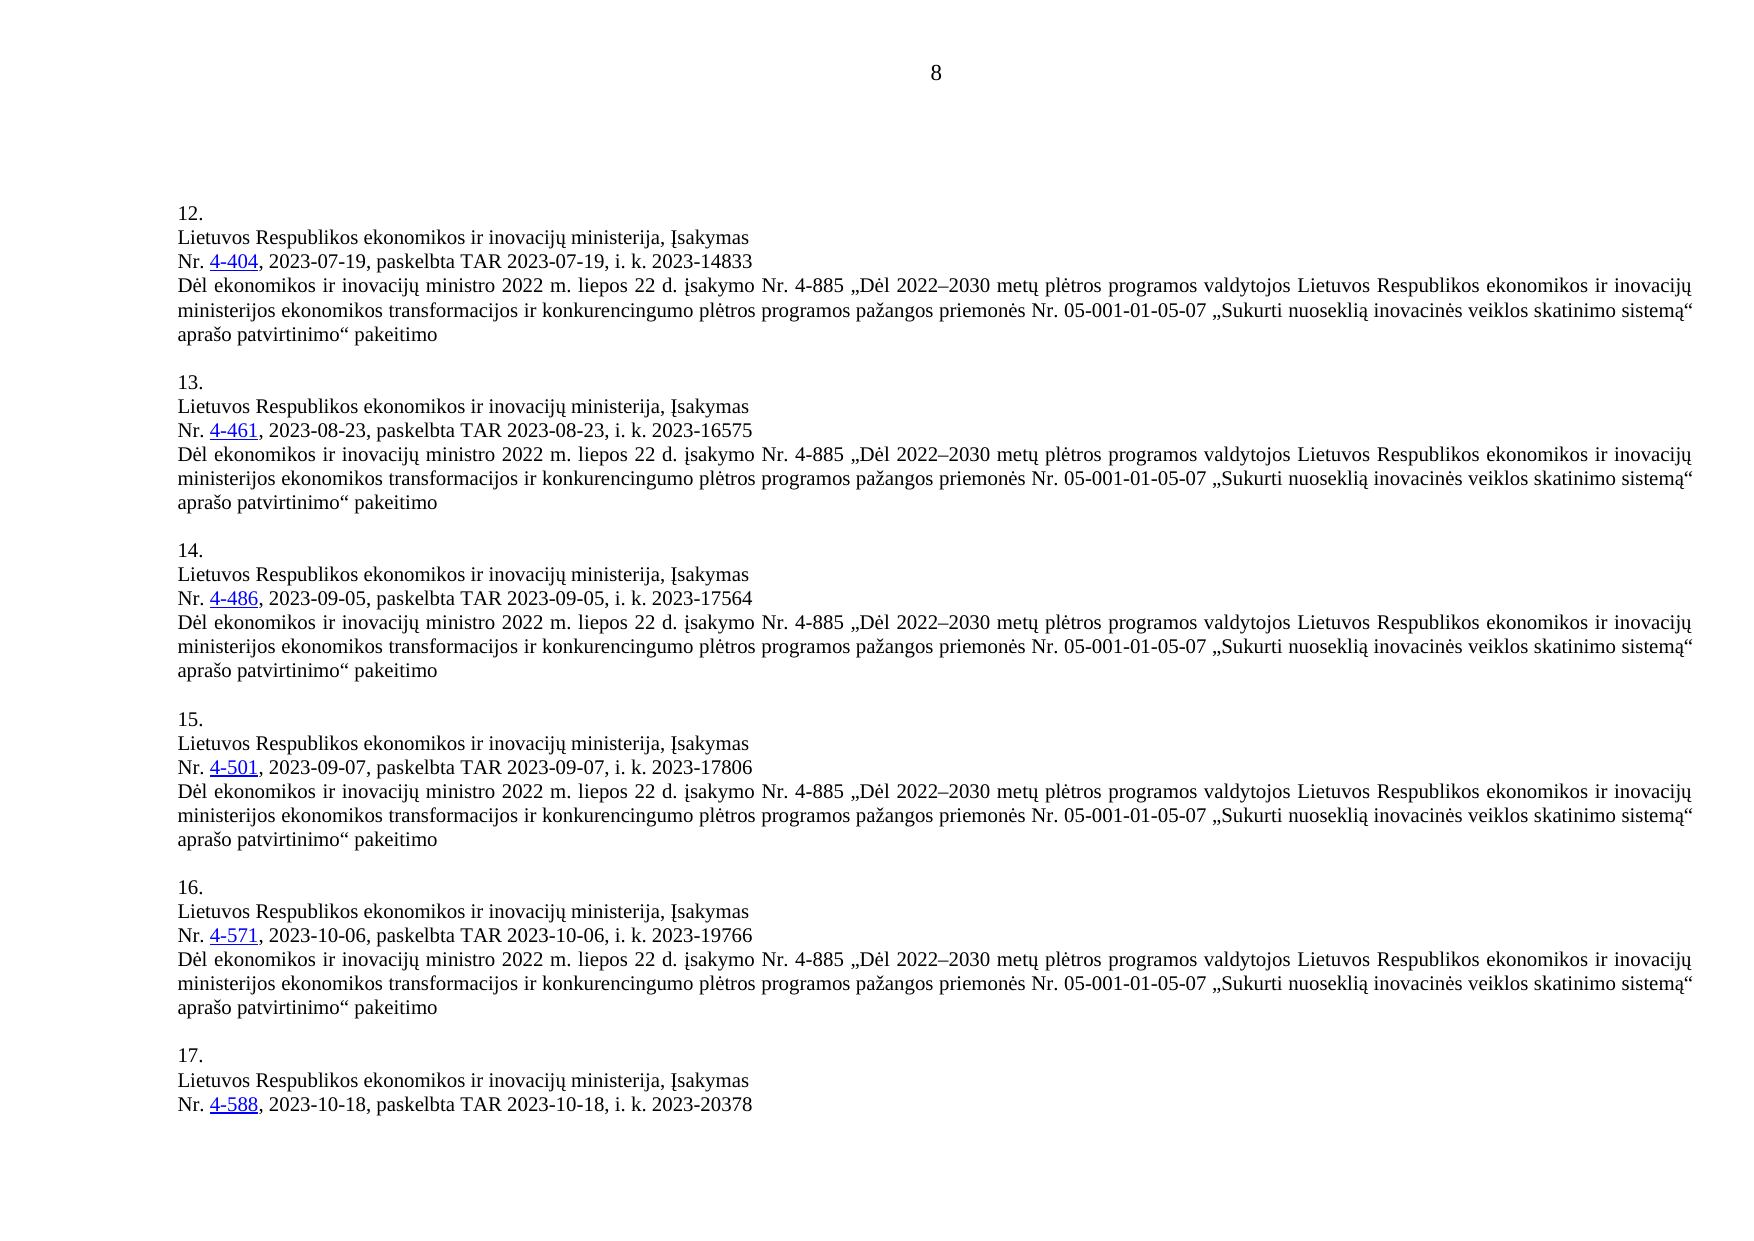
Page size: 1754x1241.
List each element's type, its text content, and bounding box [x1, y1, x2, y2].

text Lietuvos Respublikos ekonomikos ir inovacijų ministerija, Įsakymas [177, 899, 1695, 923]
text Dėl ekonomikos ir inovacijų ministro 2022 m. liepos 22 d. įsakymo Nr. 4-885 „Dėl 2022–2030 metų plėtros programos valdytojos Lietuvos Respublikos ekonomikos ir inovacijų ministerijos ekonomikos transformacijos ir konkurencingumo plėtros programos pažangos priemonės Nr. 05-001-01-05-07 „Sukurti nuoseklią inovacinės veiklos skatinimo sistemą“ aprašo patvirtinimo“ pakeitimo [177, 947, 1695, 1019]
text Lietuvos Respublikos ekonomikos ir inovacijų ministerija, Įsakymas [177, 1067, 1695, 1092]
text Nr. 4-571, 2023-10-06, paskelbta TAR 2023-10-06, i. k. 2023-19766 [177, 923, 1695, 947]
text Dėl ekonomikos ir inovacijų ministro 2022 m. liepos 22 d. įsakymo Nr. 4-885 „Dėl 2022–2030 metų plėtros programos valdytojos Lietuvos Respublikos ekonomikos ir inovacijų ministerijos ekonomikos transformacijos ir konkurencingumo plėtros programos pažangos priemonės Nr. 05-001-01-05-07 „Sukurti nuoseklią inovacinės veiklos skatinimo sistemą“ aprašo patvirtinimo“ pakeitimo [177, 273, 1695, 346]
text 14. [177, 538, 1695, 562]
text Dėl ekonomikos ir inovacijų ministro 2022 m. liepos 22 d. įsakymo Nr. 4-885 „Dėl 2022–2030 metų plėtros programos valdytojos Lietuvos Respublikos ekonomikos ir inovacijų ministerijos ekonomikos transformacijos ir konkurencingumo plėtros programos pažangos priemonės Nr. 05-001-01-05-07 „Sukurti nuoseklią inovacinės veiklos skatinimo sistemą“ aprašo patvirtinimo“ pakeitimo [177, 442, 1695, 514]
text Nr. 4-486, 2023-09-05, paskelbta TAR 2023-09-05, i. k. 2023-17564 [177, 586, 1695, 610]
text Nr. 4-588, 2023-10-18, paskelbta TAR 2023-10-18, i. k. 2023-20378 [177, 1092, 1695, 1116]
text 12. [177, 201, 1695, 225]
text Lietuvos Respublikos ekonomikos ir inovacijų ministerija, Įsakymas [177, 731, 1695, 755]
text Lietuvos Respublikos ekonomikos ir inovacijų ministerija, Įsakymas [177, 562, 1695, 586]
text Nr. 4-461, 2023-08-23, paskelbta TAR 2023-08-23, i. k. 2023-16575 [177, 418, 1695, 442]
text Nr. 4-404, 2023-07-19, paskelbta TAR 2023-07-19, i. k. 2023-14833 [177, 249, 1695, 273]
text Nr. 4-501, 2023-09-07, paskelbta TAR 2023-09-07, i. k. 2023-17806 [177, 755, 1695, 779]
text Dėl ekonomikos ir inovacijų ministro 2022 m. liepos 22 d. įsakymo Nr. 4-885 „Dėl 2022–2030 metų plėtros programos valdytojos Lietuvos Respublikos ekonomikos ir inovacijų ministerijos ekonomikos transformacijos ir konkurencingumo plėtros programos pažangos priemonės Nr. 05-001-01-05-07 „Sukurti nuoseklią inovacinės veiklos skatinimo sistemą“ aprašo patvirtinimo“ pakeitimo [177, 779, 1695, 851]
text 16. [177, 875, 1695, 899]
text 17. [177, 1043, 1695, 1067]
text Lietuvos Respublikos ekonomikos ir inovacijų ministerija, Įsakymas [177, 394, 1695, 418]
text 15. [177, 707, 1695, 731]
text Dėl ekonomikos ir inovacijų ministro 2022 m. liepos 22 d. įsakymo Nr. 4-885 „Dėl 2022–2030 metų plėtros programos valdytojos Lietuvos Respublikos ekonomikos ir inovacijų ministerijos ekonomikos transformacijos ir konkurencingumo plėtros programos pažangos priemonės Nr. 05-001-01-05-07 „Sukurti nuoseklią inovacinės veiklos skatinimo sistemą“ aprašo patvirtinimo“ pakeitimo [177, 610, 1695, 682]
text 13. [177, 370, 1695, 394]
text Lietuvos Respublikos ekonomikos ir inovacijų ministerija, Įsakymas [177, 225, 1695, 249]
